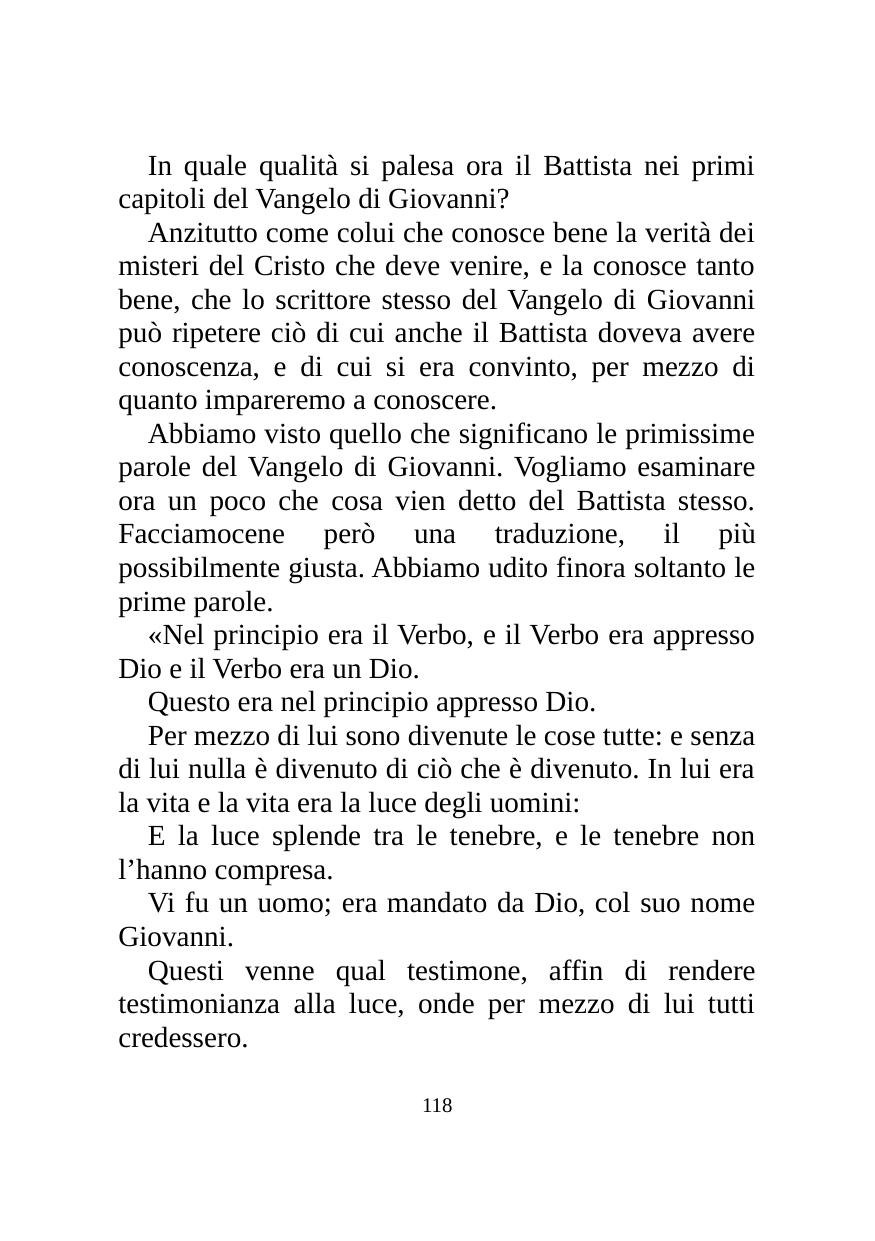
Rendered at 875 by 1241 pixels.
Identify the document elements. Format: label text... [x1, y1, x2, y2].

text Anzitutto come colui che conosce bene la verità dei misteri del Cristo che deve venire, e la conosce tanto bene, che lo scrittore stesso del Vangelo di Giovanni può ripetere ciò di cui anche il Battista doveva avere conoscenza, e di cui si era convinto, per mezzo di quanto impareremo a conoscere. [118, 215, 756, 416]
text Vi fu un uomo; era mandato da Dio, col suo nome Giovanni. [118, 886, 756, 953]
text Per mezzo di lui sono divenute le cose tutte: e senza di lui nulla è divenuto di ciò che è divenuto. In lui era la vita e la vita era la luce degli uomini: [118, 718, 756, 818]
text Abbiamo visto quello che significano le primissime parole del Vangelo di Giovanni. Vogliamo esaminare ora un poco che cosa vien detto del Battista stesso. Facciamocene però una traduzione, il più possibilmente giusta. Abbiamo udito finora soltanto le prime parole. [118, 416, 756, 617]
text «Nel principio era il Verbo, e il Verbo era appresso Dio e il Verbo era un Dio. [118, 617, 756, 684]
text Questi venne qual testimone, affin di rendere testimonianza alla luce, onde per mezzo di lui tutti credessero. [118, 953, 756, 1053]
text Questo era nel principio appresso Dio. [118, 684, 756, 718]
text E la luce splende tra le tenebre, e le tenebre non l’hanno compresa. [118, 818, 756, 886]
text In quale qualità si palesa ora il Battista nei primi capitoli del Vangelo di Giovanni? [118, 148, 756, 215]
